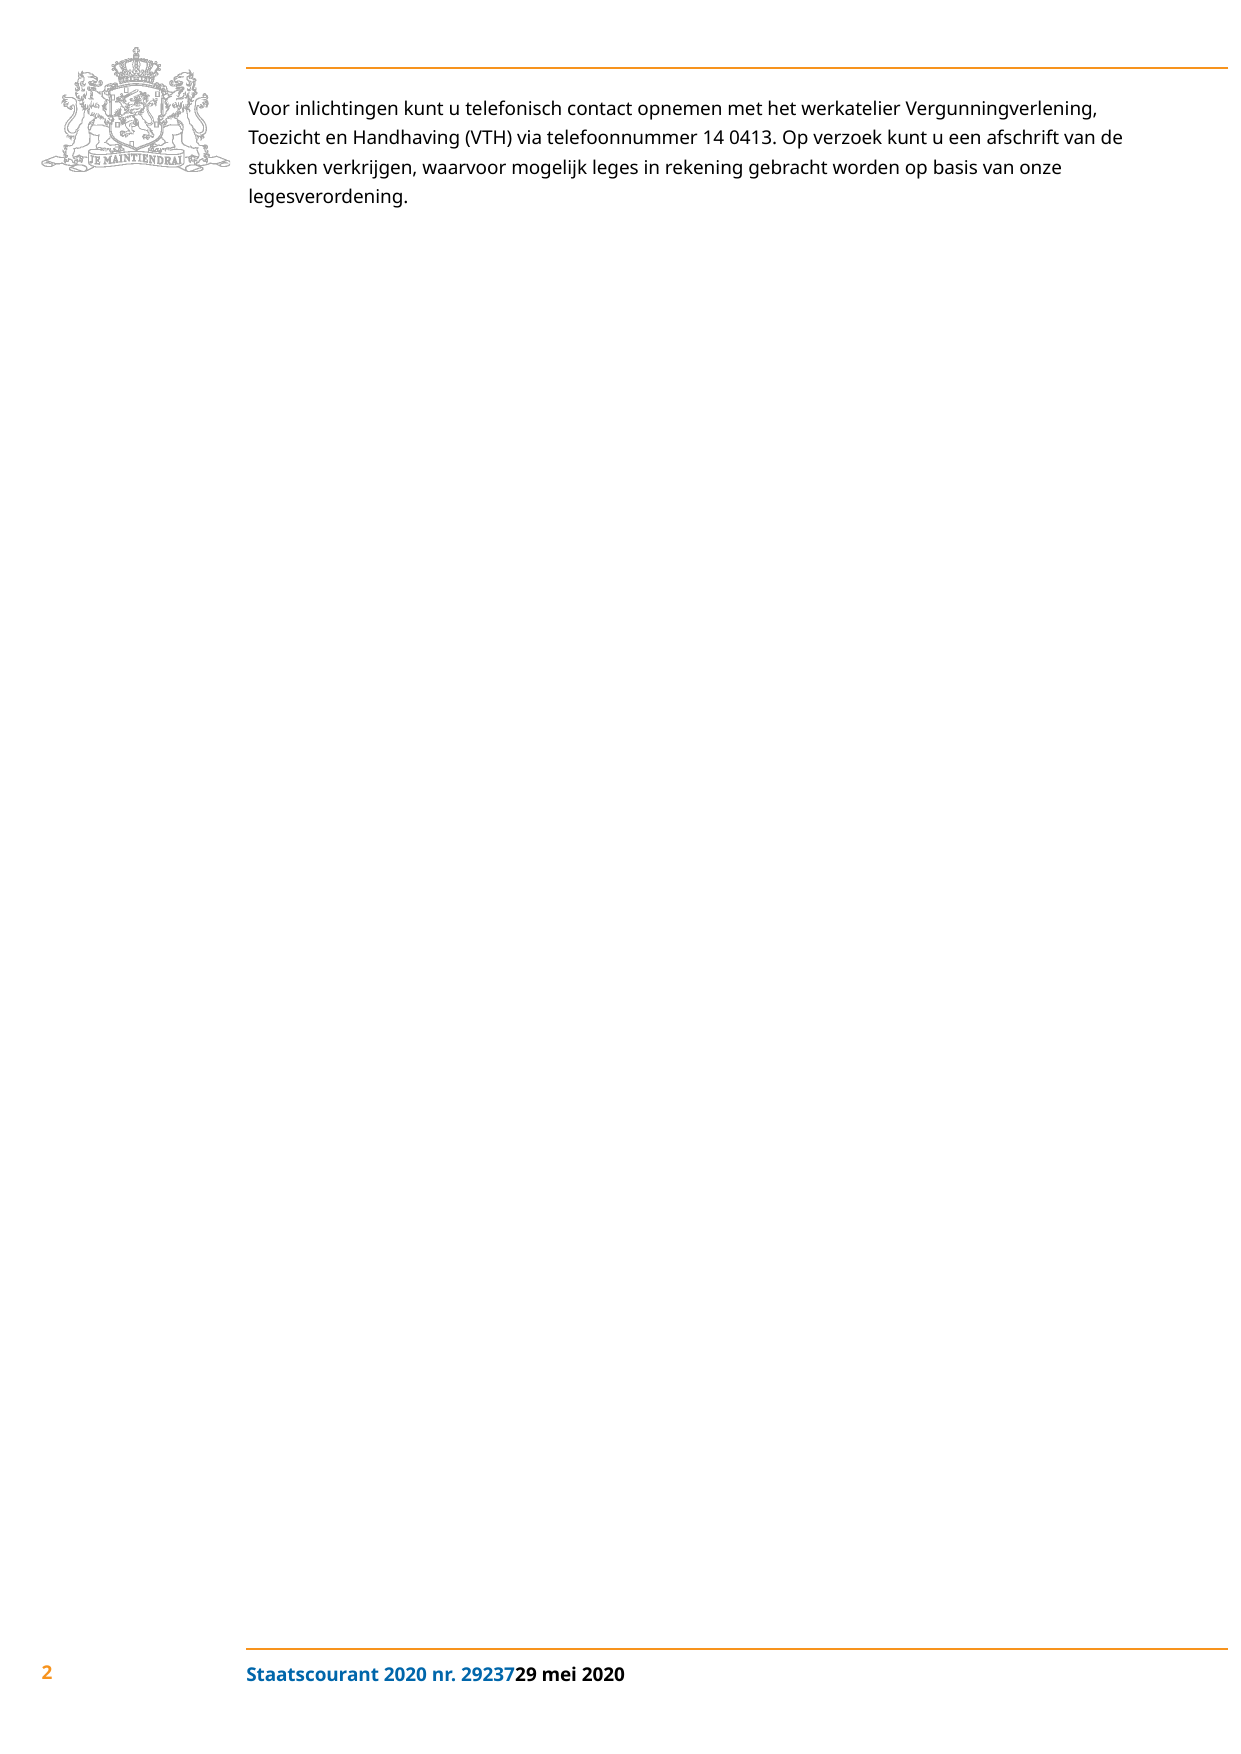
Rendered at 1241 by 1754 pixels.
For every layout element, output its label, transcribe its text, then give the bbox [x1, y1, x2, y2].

picture [41, 47, 231, 172]
text Voor inlichtingen kunt u telefonisch contact opnemen met het werkatelier Vergunningverlening, Toezicht en Handhaving (VTH) via telefoonnummer 14 0413. Op verzoek kunt u een afschrift van de stukken verkrijgen, waarvoor mogelijk leges in rekening gebracht worden op basis van onze legesverordening. [248, 95, 1152, 209]
